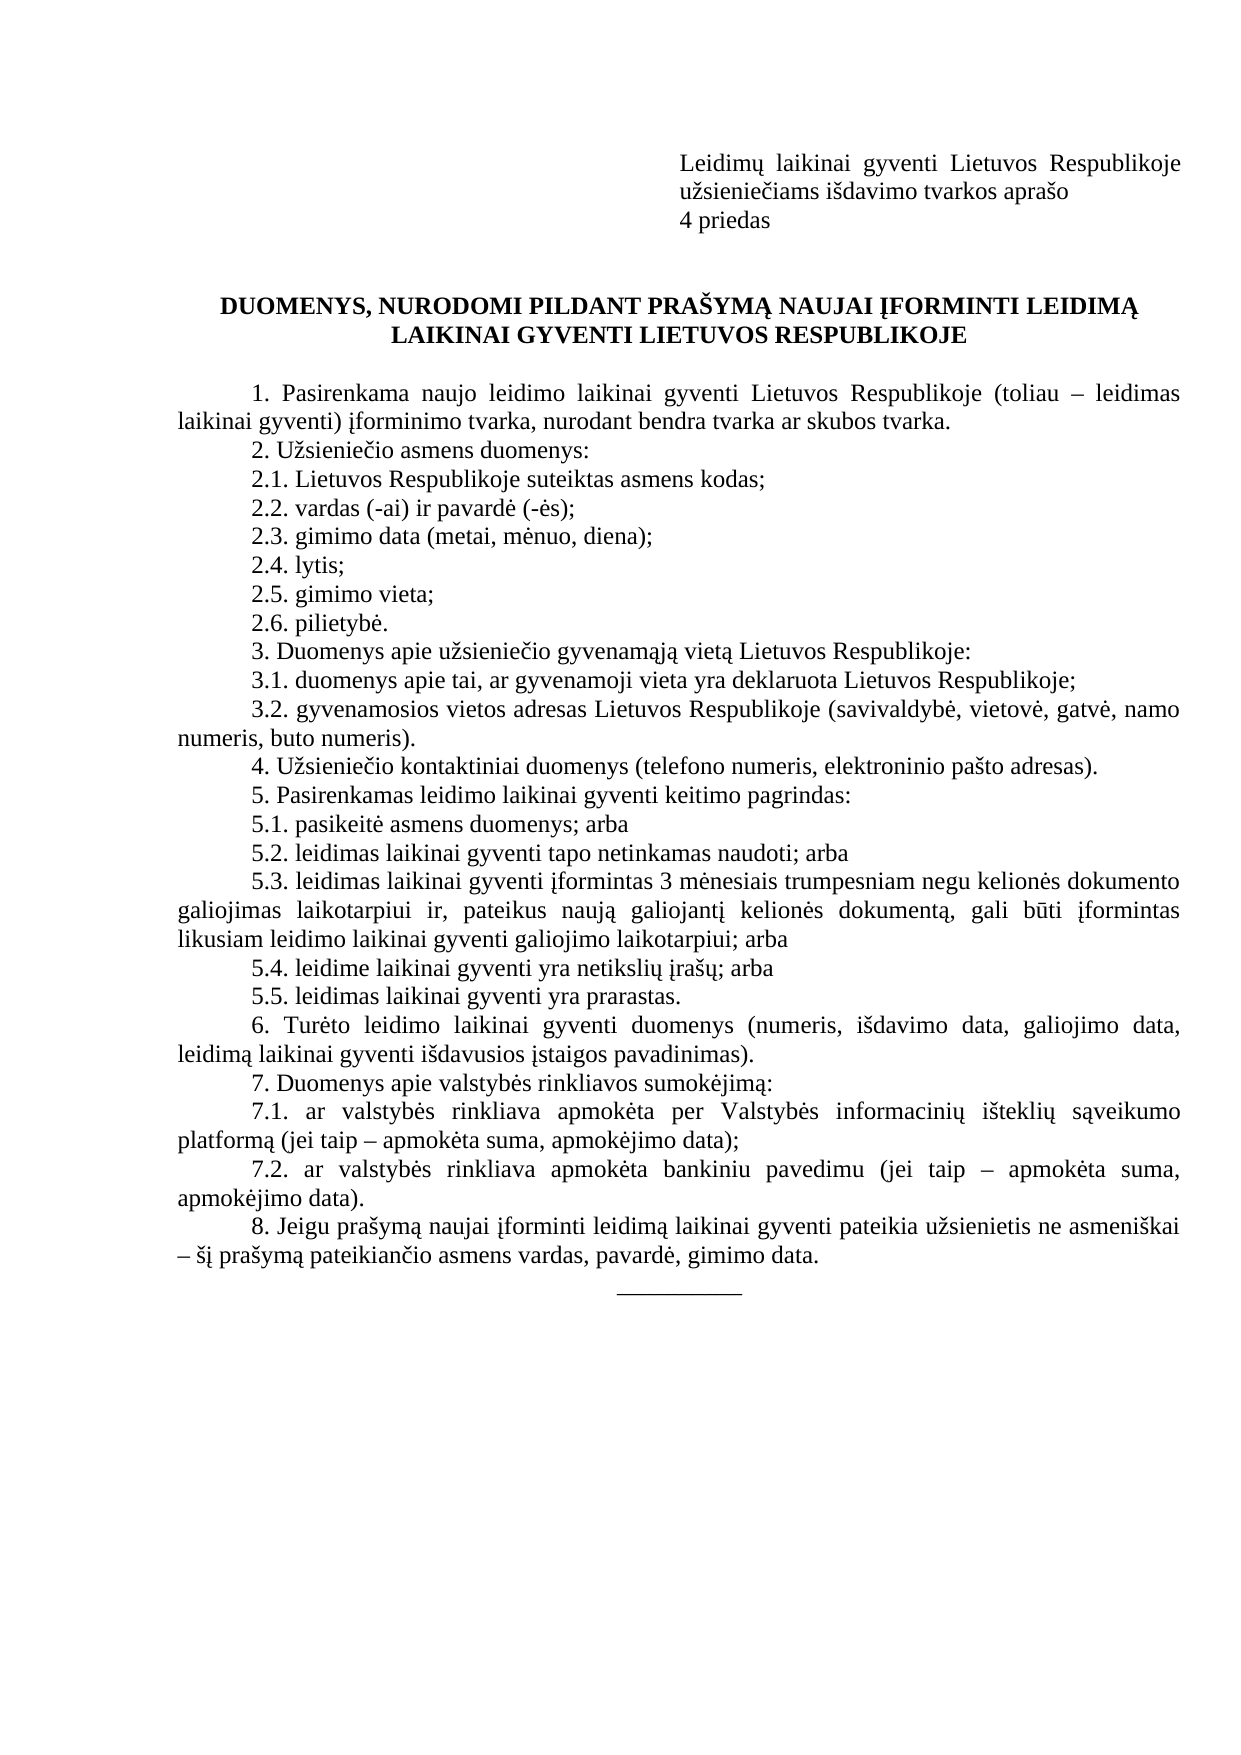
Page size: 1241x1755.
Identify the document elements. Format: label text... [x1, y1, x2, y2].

text 6. Turėto leidimo laikinai gyventi duomenys (numeris, išdavimo data, galiojimo data, leidimą laikinai gyventi išdavusios įstaigos pavadinimas). [177, 1010, 1181, 1068]
text 2.2. vardas (-ai) ir pavardė (-ės); [177, 493, 1181, 521]
text DUOMENYS, NURODOMI PILDANT PRAŠYMĄ NAUJAI ĮFORMINTI LEIDIMĄ LAIKINAI GYVENTI LIETUVOS RESPUBLIKOJE [177, 291, 1181, 349]
text 1. Pasirenkama naujo leidimo laikinai gyventi Lietuvos Respublikoje (toliau – leidimas laikinai gyventi) įforminimo tvarka, nurodant bendra tvarka ar skubos tvarka. [177, 378, 1181, 435]
text __________ [177, 1269, 1181, 1298]
text 2.4. lytis; [177, 550, 1181, 579]
text 3.1. duomenys apie tai, ar gyvenamoji vieta yra deklaruota Lietuvos Respublikoje; [177, 665, 1181, 694]
text 3. Duomenys apie užsieniečio gyvenamąją vietą Lietuvos Respublikoje: [177, 636, 1181, 665]
text 2. Užsieniečio asmens duomenys: [177, 435, 1181, 464]
text 5.5. leidimas laikinai gyventi yra prarastas. [177, 981, 1181, 1010]
text 2.1. Lietuvos Respublikoje suteiktas asmens kodas; [177, 464, 1181, 493]
text 4. Užsieniečio kontaktiniai duomenys (telefono numeris, elektroninio pašto adresas). [177, 751, 1181, 780]
text 5.3. leidimas laikinai gyventi įformintas 3 mėnesiais trumpesniam negu kelionės dokumento galiojimas laikotarpiui ir, pateikus naują galiojantį kelionės dokumentą, gali būti įformintas likusiam leidimo laikinai gyventi galiojimo laikotarpiui; arba [177, 866, 1181, 953]
text 5.1. pasikeitė asmens duomenys; arba [177, 809, 1181, 838]
text 2.5. gimimo vieta; [177, 579, 1181, 608]
text 5.4. leidime laikinai gyventi yra netikslių įrašų; arba [177, 953, 1181, 981]
text 2.6. pilietybė. [177, 608, 1181, 636]
text 3.2. gyvenamosios vietos adresas Lietuvos Respublikoje (savivaldybė, vietovė, gatvė, namo numeris, buto numeris). [177, 694, 1181, 751]
text 5. Pasirenkamas leidimo laikinai gyventi keitimo pagrindas: [177, 780, 1181, 809]
text 7.2. ar valstybės rinkliava apmokėta bankiniu pavedimu (jei taip – apmokėta suma, apmokėjimo data). [177, 1154, 1181, 1211]
text 5.2. leidimas laikinai gyventi tapo netinkamas naudoti; arba [177, 838, 1181, 866]
text 7.1. ar valstybės rinkliava apmokėta per Valstybės informacinių išteklių sąveikumo platformą (jei taip – apmokėta suma, apmokėjimo data); [177, 1096, 1181, 1154]
text 4 priedas [679, 205, 1181, 234]
text Leidimų laikinai gyventi Lietuvos Respublikoje užsieniečiams išdavimo tvarkos aprašo [679, 148, 1181, 205]
text 8. Jeigu prašymą naujai įforminti leidimą laikinai gyventi pateikia užsienietis ne asmeniškai – šį prašymą pateikiančio asmens vardas, pavardė, gimimo data. [177, 1211, 1181, 1269]
text 2.3. gimimo data (metai, mėnuo, diena); [177, 521, 1181, 550]
text 7. Duomenys apie valstybės rinkliavos sumokėjimą: [177, 1068, 1181, 1096]
